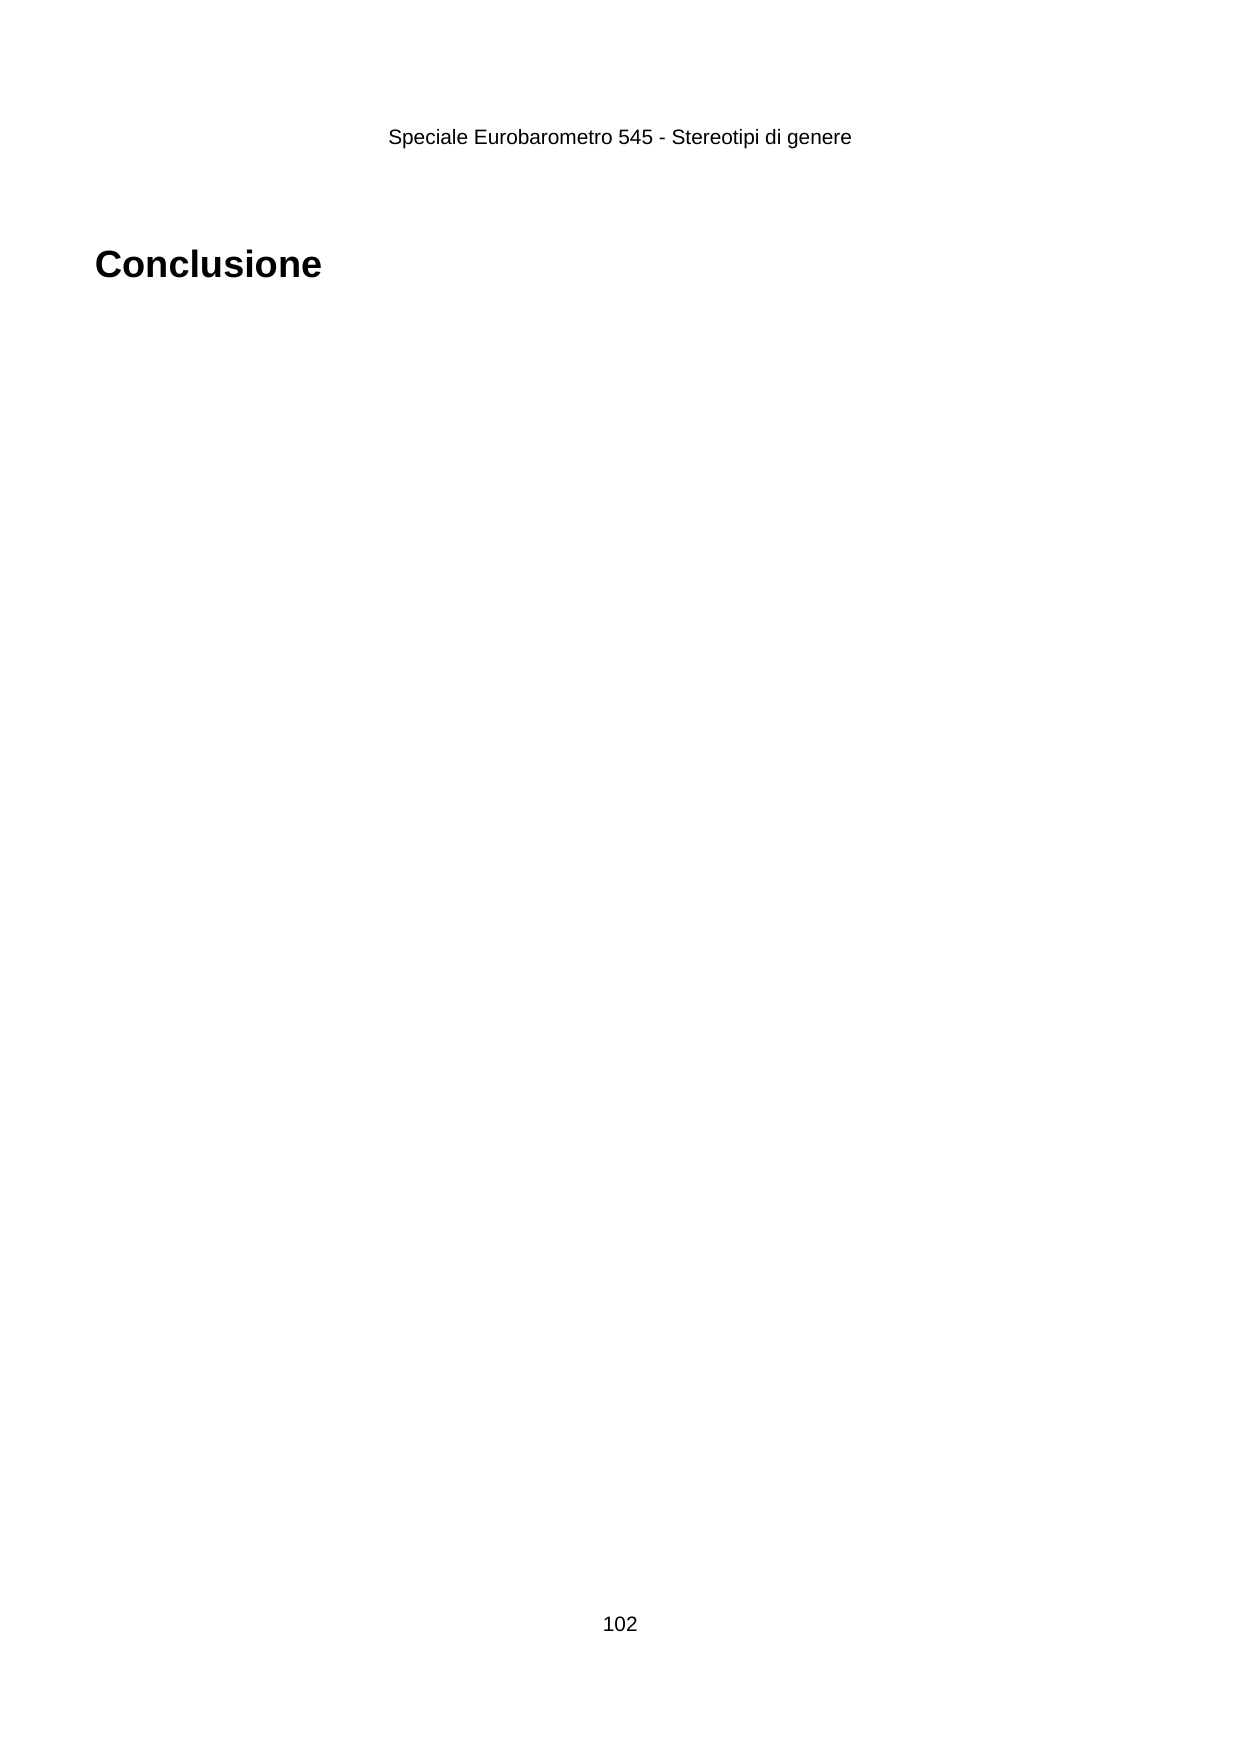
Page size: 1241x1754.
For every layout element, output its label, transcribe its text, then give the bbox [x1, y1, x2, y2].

subtitle Conclusione [94, 242, 1146, 285]
